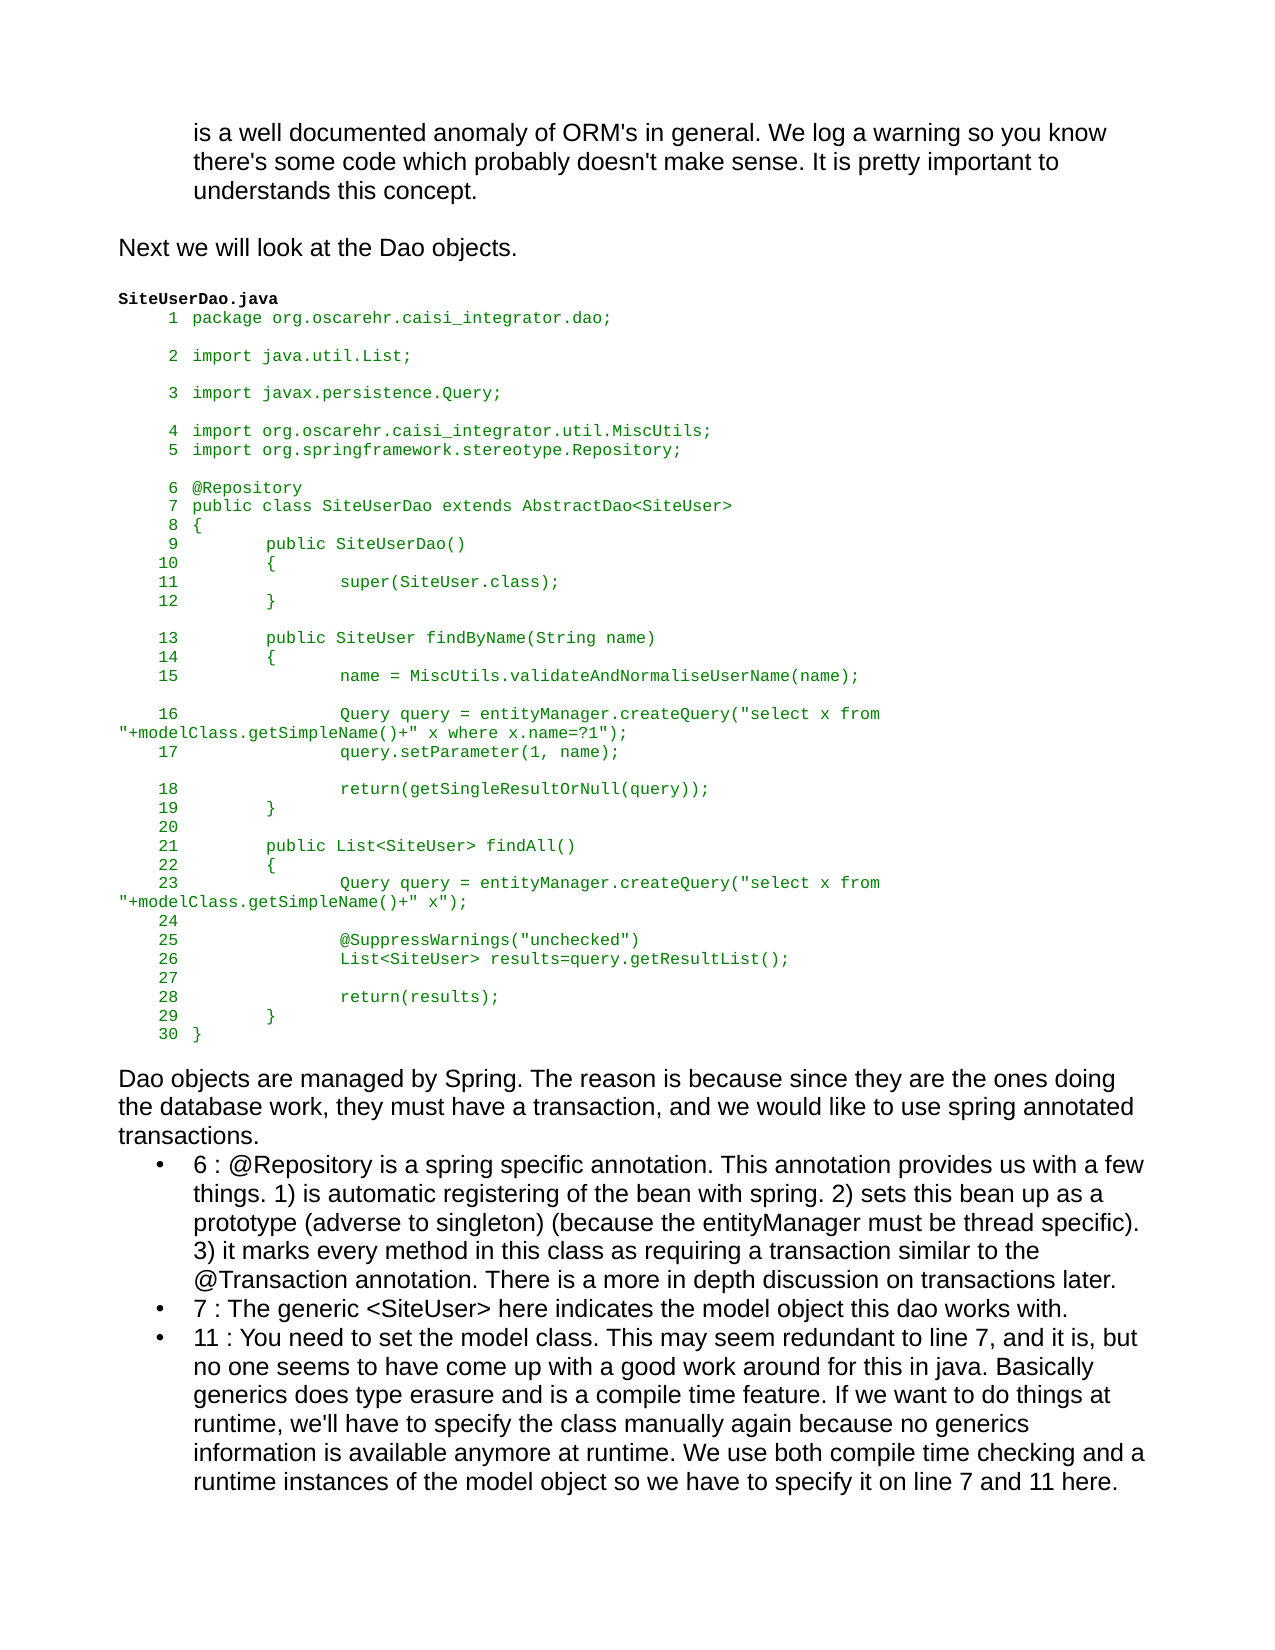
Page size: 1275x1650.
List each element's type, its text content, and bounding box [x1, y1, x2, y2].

text 13 public SiteUser findByName(String name) [118, 630, 1157, 649]
text 6 @Repository [118, 479, 1157, 498]
text SiteUserDao.java [118, 291, 1157, 309]
list 6 : @Repository is a spring specific annotation. This annotation provides us with a few things. 1) is automatic registering of the bean with spring. 2) sets this bean up as a prototype (adverse to singleton) (because the entityManager must be thread specific). 3) it marks every method in this class as requiring a transaction similar to the @Transaction annotation. There is a more in depth discussion on transactions later. [156, 1150, 1157, 1294]
text 12 } [118, 592, 1157, 611]
text 2 import java.util.List; [118, 347, 1157, 366]
text 4 import org.oscarehr.caisi_integrator.util.MiscUtils; [118, 423, 1157, 441]
list is a well documented anomaly of ORM's in general. We log a warning so you know there's some code which probably doesn't make sense. It is pretty important to understands this concept. [156, 118, 1157, 204]
text 29 } [118, 1007, 1157, 1026]
text 1 package org.oscarehr.caisi_integrator.dao; [118, 309, 1157, 328]
text 3 import javax.persistence.Query; [118, 385, 1157, 404]
text 17 query.setParameter(1, name); [118, 743, 1157, 762]
text 25 @SuppressWarnings("unchecked") [118, 932, 1157, 951]
text 22 { [118, 856, 1157, 875]
text 11 super(SiteUser.class); [118, 573, 1157, 592]
text 19 } [118, 800, 1157, 818]
text 5 import org.springframework.stereotype.Repository; [118, 441, 1157, 460]
text 16 Query query = entityManager.createQuery("select x from "+modelClass.getSimpleName()+" x where x.name=?1"); [118, 705, 1157, 743]
text 28 return(results); [118, 988, 1157, 1007]
text 21 public List<SiteUser> findAll() [118, 837, 1157, 856]
text Next we will look at the Dao objects. [118, 233, 1157, 262]
text 23 Query query = entityManager.createQuery("select x from "+modelClass.getSimpleName()+" x"); [118, 875, 1157, 913]
text 8 { [118, 517, 1157, 536]
list 11 : You need to set the model class. This may seem redundant to line 7, and it is, but no one seems to have come up with a good work around for this in java. Basically generics does type erasure and is a compile time feature. If we want to do things at runtime, we'll have to specify the class manually again because no generics information is available anymore at runtime. We use both compile time checking and a runtime instances of the model object so we have to specify it on line 7 and 11 here. [156, 1323, 1157, 1495]
text 26 List<SiteUser> results=query.getResultList(); [118, 951, 1157, 969]
text 9 public SiteUserDao() [118, 536, 1157, 554]
list 7 : The generic <SiteUser> here indicates the model object this dao works with. [156, 1294, 1157, 1323]
text 24 [118, 913, 1157, 932]
text 27 [118, 969, 1157, 988]
text 7 public class SiteUserDao extends AbstractDao<SiteUser> [118, 498, 1157, 517]
text Dao objects are managed by Spring. The reason is because since they are the ones doing the database work, they must have a transaction, and we would like to use spring annotated transactions. [118, 1064, 1157, 1150]
text 30 } [118, 1026, 1157, 1045]
text 20 [118, 818, 1157, 837]
text 15 name = MiscUtils.validateAndNormaliseUserName(name); [118, 668, 1157, 687]
text 18 return(getSingleResultOrNull(query)); [118, 781, 1157, 800]
text 14 { [118, 649, 1157, 668]
text 10 { [118, 554, 1157, 573]
